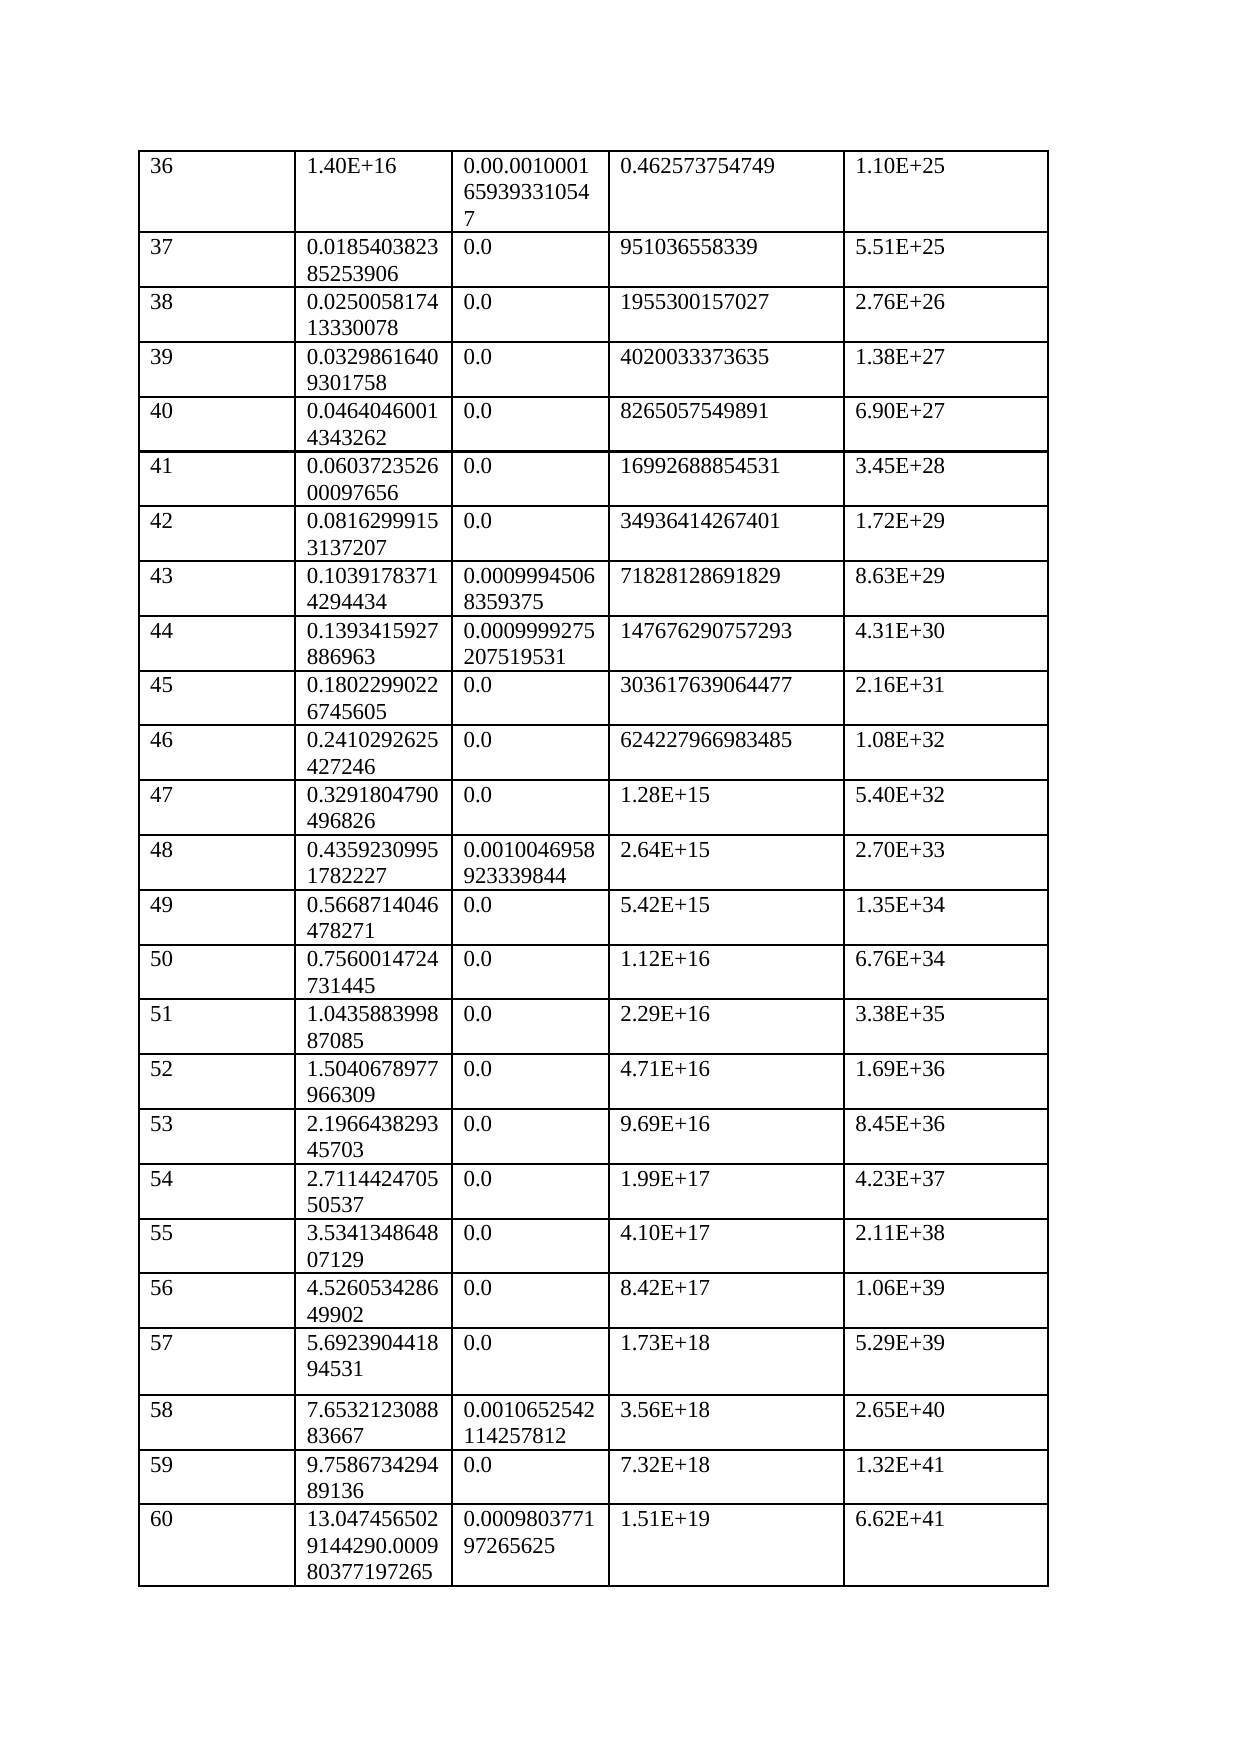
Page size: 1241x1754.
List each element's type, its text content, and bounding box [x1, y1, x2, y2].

table_cell 3,56E+018 [610, 1396, 843, 1448]
table_cell 1,06E+039 [845, 1274, 1047, 1327]
table_cell 34936414267401 [610, 507, 843, 560]
table_cell 2,11E+038 [845, 1220, 1047, 1272]
table_cell 1,35E+034 [845, 891, 1047, 943]
table_cell 0.0 [453, 726, 608, 779]
table_cell 13.0474565029144290.000980377197265 [296, 1505, 451, 1584]
table_cell 0.00.0010001659393310547 [453, 152, 608, 231]
table_cell 48 [140, 836, 294, 889]
table_cell 45 [140, 672, 294, 724]
table_cell 5,29E+039 [845, 1329, 1047, 1394]
table_cell 1,40E+016 [296, 152, 451, 231]
table_cell 0.5668714046478271 [296, 891, 451, 943]
table_cell 8,45E+036 [845, 1110, 1047, 1163]
table_cell 0.00099945068359375 [453, 562, 608, 615]
table_cell 0.0 [453, 1110, 608, 1163]
table_cell 3,45E+028 [845, 453, 1047, 505]
table_cell 57 [140, 1329, 294, 1394]
table_cell 0.018540382385253906 [296, 233, 451, 286]
table_cell 6,90E+027 [845, 398, 1047, 450]
table_cell 8,42E+017 [610, 1274, 843, 1327]
table_cell 2,70E+033 [845, 836, 1047, 889]
table_cell 1,38E+027 [845, 343, 1047, 396]
table_cell 41 [140, 453, 294, 505]
table_cell 6,62E+041 [845, 1505, 1047, 1584]
table_cell 16992688854531 [610, 453, 843, 505]
table_cell 9.758673429489136 [296, 1451, 451, 1503]
table_cell 0.0 [453, 1274, 608, 1327]
table_cell 52 [140, 1055, 294, 1108]
table_cell 0.0 [453, 288, 608, 341]
table_cell 2,29E+016 [610, 1000, 843, 1053]
table_cell 951036558339 [610, 233, 843, 286]
table_cell 37 [140, 233, 294, 286]
table_cell 0.0 [453, 233, 608, 286]
table_cell 7,32E+018 [610, 1451, 843, 1503]
table_cell 1,32E+041 [845, 1451, 1047, 1503]
table_cell 1,08E+032 [845, 726, 1047, 779]
table_cell 36 [140, 152, 294, 231]
table_cell 8,63E+029 [845, 562, 1047, 615]
table_cell 1,51E+019 [610, 1505, 843, 1584]
table_cell 1,10E+025 [845, 152, 1047, 231]
table_cell 42 [140, 507, 294, 560]
table_cell 0.0 [453, 343, 608, 396]
table_cell 0.10391783714294434 [296, 562, 451, 615]
table_cell 53 [140, 1110, 294, 1163]
table_cell 2,64E+015 [610, 836, 843, 889]
table_cell 0.03298616409301758 [296, 343, 451, 396]
table_cell 50 [140, 946, 294, 998]
table_cell 0.0 [453, 453, 608, 505]
table_cell 43 [140, 562, 294, 615]
table_cell 60 [140, 1505, 294, 1584]
table_cell 0.04640460014343262 [296, 398, 451, 450]
table_cell 38 [140, 288, 294, 341]
table_cell 2.711442470550537 [296, 1165, 451, 1217]
table_cell 0.025005817413330078 [296, 288, 451, 341]
table_cell 0.2410292625427246 [296, 726, 451, 779]
table_cell 0.0010046958923339844 [453, 836, 608, 889]
table_cell 0.0 [453, 672, 608, 724]
table_cell 0.18022990226745605 [296, 672, 451, 724]
table_cell 2.196643829345703 [296, 1110, 451, 1163]
table_cell 624227966983485 [610, 726, 843, 779]
table_cell 1955300157027 [610, 288, 843, 341]
table_cell 2,16E+031 [845, 672, 1047, 724]
table_cell 39 [140, 343, 294, 396]
table_cell 1,72E+029 [845, 507, 1047, 560]
table_cell 1,12E+016 [610, 946, 843, 998]
table_cell 0.0 [453, 1055, 608, 1108]
table_cell 2,76E+026 [845, 288, 1047, 341]
table_cell 7.653212308883667 [296, 1396, 451, 1448]
table_cell 0.462573754749 [610, 152, 843, 231]
table_cell 1,28E+015 [610, 781, 843, 834]
table_cell 4.526053428649902 [296, 1274, 451, 1327]
table_cell 0.0 [453, 1451, 608, 1503]
table_cell 4,23E+037 [845, 1165, 1047, 1217]
table_cell 0.0 [453, 1165, 608, 1217]
table_cell 0.0 [453, 507, 608, 560]
table_cell 54 [140, 1165, 294, 1217]
table_cell 0.0010652542114257812 [453, 1396, 608, 1448]
table_cell 0.060372352600097656 [296, 453, 451, 505]
table_cell 1.043588399887085 [296, 1000, 451, 1053]
table_cell 40 [140, 398, 294, 450]
table_cell 0.0 [453, 1329, 608, 1394]
table_cell 0.0 [453, 946, 608, 998]
table_cell 0.0 [453, 891, 608, 943]
table_cell 147676290757293 [610, 617, 843, 669]
table_cell 71828128691829 [610, 562, 843, 615]
table_cell 0.0 [453, 1220, 608, 1272]
table_cell 46 [140, 726, 294, 779]
table_cell 5,40E+032 [845, 781, 1047, 834]
table_cell 303617639064477 [610, 672, 843, 724]
table_cell 56 [140, 1274, 294, 1327]
table_cell 0.08162999153137207 [296, 507, 451, 560]
table_cell 4020033373635 [610, 343, 843, 396]
table_cell 4,10E+017 [610, 1220, 843, 1272]
table_cell 5,42E+015 [610, 891, 843, 943]
table_cell 1,69E+036 [845, 1055, 1047, 1108]
table_cell 0.0 [453, 398, 608, 450]
table_cell 3,38E+035 [845, 1000, 1047, 1053]
table_cell 1,73E+018 [610, 1329, 843, 1394]
table_cell 4,71E+016 [610, 1055, 843, 1108]
table_cell 0.1393415927886963 [296, 617, 451, 669]
table_cell 9,69E+016 [610, 1110, 843, 1163]
table_cell 1.5040678977966309 [296, 1055, 451, 1108]
table_cell 0.0 [453, 781, 608, 834]
table_cell 55 [140, 1220, 294, 1272]
table_cell 0.0009999275207519531 [453, 617, 608, 669]
table_cell 1,99E+017 [610, 1165, 843, 1217]
table_cell 5.692390441894531 [296, 1329, 451, 1394]
table_cell 2,65E+040 [845, 1396, 1047, 1448]
table_cell 3.534134864807129 [296, 1220, 451, 1272]
table_cell 44 [140, 617, 294, 669]
table_cell 0.3291804790496826 [296, 781, 451, 834]
table_cell 51 [140, 1000, 294, 1053]
table_cell 4,31E+030 [845, 617, 1047, 669]
table_cell 5,51E+025 [845, 233, 1047, 286]
table_cell 8265057549891 [610, 398, 843, 450]
table_cell 59 [140, 1451, 294, 1503]
table_cell 0.43592309951782227 [296, 836, 451, 889]
table_cell 0.000980377197265625 [453, 1505, 608, 1584]
table_cell 0.7560014724731445 [296, 946, 451, 998]
table_cell 6,76E+034 [845, 946, 1047, 998]
table_cell 47 [140, 781, 294, 834]
table_cell 58 [140, 1396, 294, 1448]
table_cell 49 [140, 891, 294, 943]
table_cell 0.0 [453, 1000, 608, 1053]
